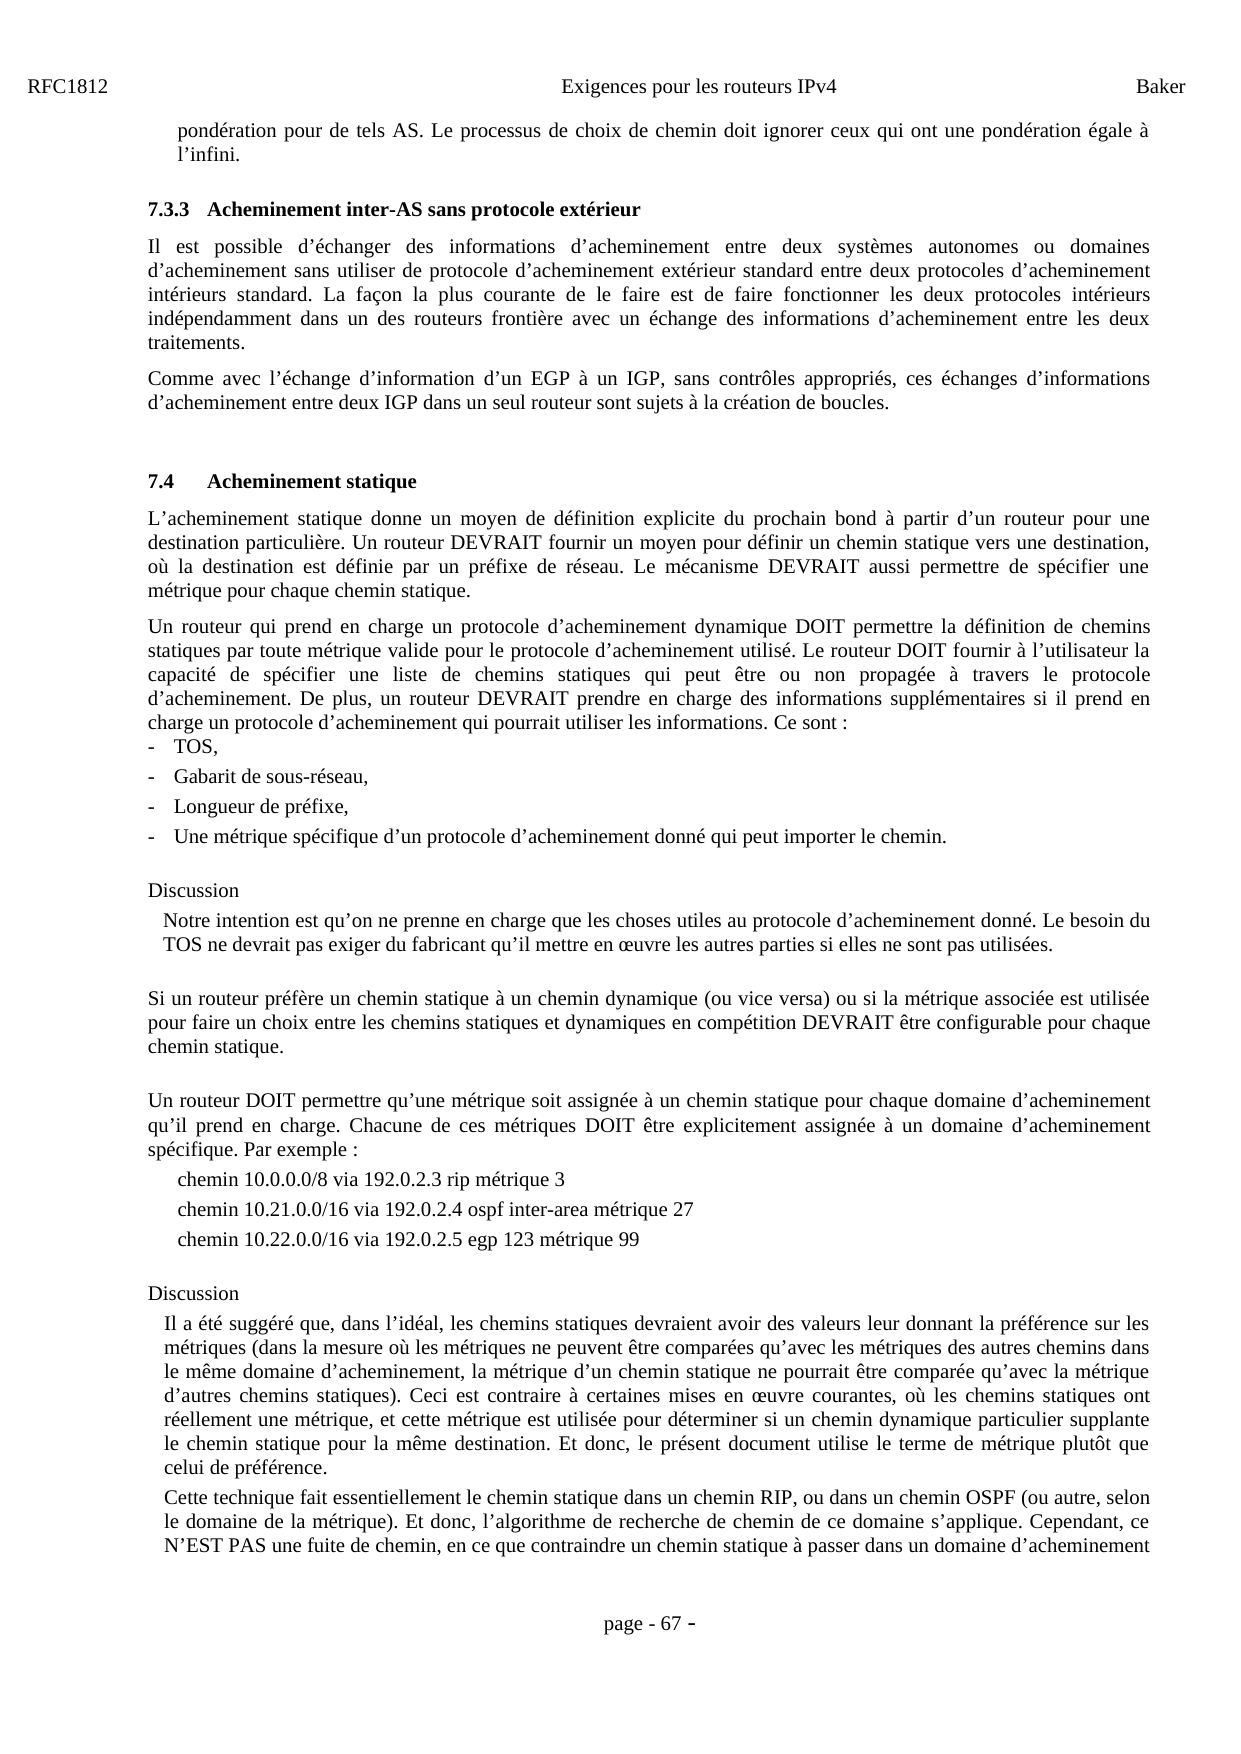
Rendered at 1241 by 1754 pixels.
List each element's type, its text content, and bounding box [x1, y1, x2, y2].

text Un routeur qui prend en charge un protocole d’acheminement dynamique DOIT permettre la définition de chemins statiques par toute métrique valide pour le protocole d’acheminement utilisé. Le routeur DOIT fournir à l’utilisateur la capacité de spécifier une liste de chemins statiques qui peut être ou non propagée à travers le protocole d’acheminement. De plus, un routeur DEVRAIT prendre en charge des informations supplémentaires si il prend en charge un protocole d’acheminement qui pourrait utiliser les informations. Ce sont : [148, 614, 1152, 734]
text L’acheminement statique donne un moyen de définition explicite du prochain bond à partir d’un routeur pour une destination particulière. Un routeur DEVRAIT fournir un moyen pour définir un chemin statique vers une destination, où la destination est définie par un préfixe de réseau. Le mécanisme DEVRAIT aussi permettre de spécifier une métrique pour chaque chemin statique. [148, 506, 1152, 602]
subtitle 7.3.3 Acheminement inter-AS sans protocole extérieur [148, 197, 1152, 221]
list chemin 10.22.0.0/16 via 192.0.2.5 egp 123 métrique 99 [177, 1227, 1152, 1251]
text Un routeur DOIT permettre qu’une métrique soit assignée à un chemin statique pour chaque domaine d’acheminement qu’il prend en charge. Chacune de ces métriques DOIT être explicitement assignée à un domaine d’acheminement spécifique. Par exemple : [148, 1088, 1152, 1161]
text Il est possible d’échanger des informations d’acheminement entre deux systèmes autonomes ou domaines d’acheminement sans utiliser de protocole d’acheminement extérieur standard entre deux protocoles d’acheminement intérieurs standard. La façon la plus courante de le faire est de faire fonctionner les deux protocoles intérieurs indépendamment dans un des routeurs frontière avec un échange des informations d’acheminement entre les deux traitements. [148, 234, 1152, 354]
text - Gabarit de sous-réseau, [148, 764, 1152, 788]
subtitle 7.4 Acheminement statique [148, 469, 1152, 493]
text Cette technique fait essentiellement le chemin statique dans un chemin RIP, ou dans un chemin OSPF (ou autre, selon le domaine de la métrique). Et donc, l’algorithme de recherche de chemin de ce domaine s’applique. Cependant, ce N’EST PAS une fuite de chemin, en ce que contraindre un chemin statique à passer dans un domaine d’acheminement [164, 1485, 1152, 1557]
text - Longueur de préfixe, [148, 794, 1152, 818]
text Discussion [148, 878, 1152, 902]
list pondération pour de tels AS. Le processus de choix de chemin doit ignorer ceux qui ont une pondération égale à l’infini. [148, 118, 1152, 166]
text Il a été suggéré que, dans l’idéal, les chemins statiques devraient avoir des valeurs leur donnant la préférence sur les métriques (dans la mesure où les métriques ne peuvent être comparées qu’avec les métriques des autres chemins dans le même domaine d’acheminement, la métrique d’un chemin statique ne pourrait être comparée qu’avec la métrique d’autres chemins statiques). Ceci est contraire à certaines mises en œuvre courantes, où les chemins statiques ont réellement une métrique, et cette métrique est utilisée pour déterminer si un chemin dynamique particulier supplante le chemin statique pour la même destination. Et donc, le présent document utilise le terme de métrique plutôt que celui de préférence. [164, 1311, 1152, 1479]
text Si un routeur préfère un chemin statique à un chemin dynamique (ou vice versa) ou si la métrique associée est utilisée pour faire un choix entre les chemins statiques et dynamiques en compétition DEVRAIT être configurable pour chaque chemin statique. [148, 986, 1152, 1058]
text Comme avec l’échange d’information d’un EGP à un IGP, sans contrôles appropriés, ces échanges d’informations d’acheminement entre deux IGP dans un seul routeur sont sujets à la création de boucles. [148, 366, 1152, 414]
text Notre intention est qu’on ne prenne en charge que les choses utiles au protocole d’acheminement donné. Le besoin du TOS ne devrait pas exiger du fabricant qu’il mettre en œuvre les autres parties si elles ne sont pas utilisées. [163, 908, 1152, 956]
text - Une métrique spécifique d’un protocole d’acheminement donné qui peut importer le chemin. [148, 824, 1152, 848]
text - TOS, [148, 734, 1152, 758]
text Discussion [148, 1281, 1152, 1305]
list chemin 10.21.0.0/16 via 192.0.2.4 ospf inter-area métrique 27 [177, 1197, 1152, 1221]
list chemin 10.0.0.0/8 via 192.0.2.3 rip métrique 3 [177, 1167, 1152, 1191]
